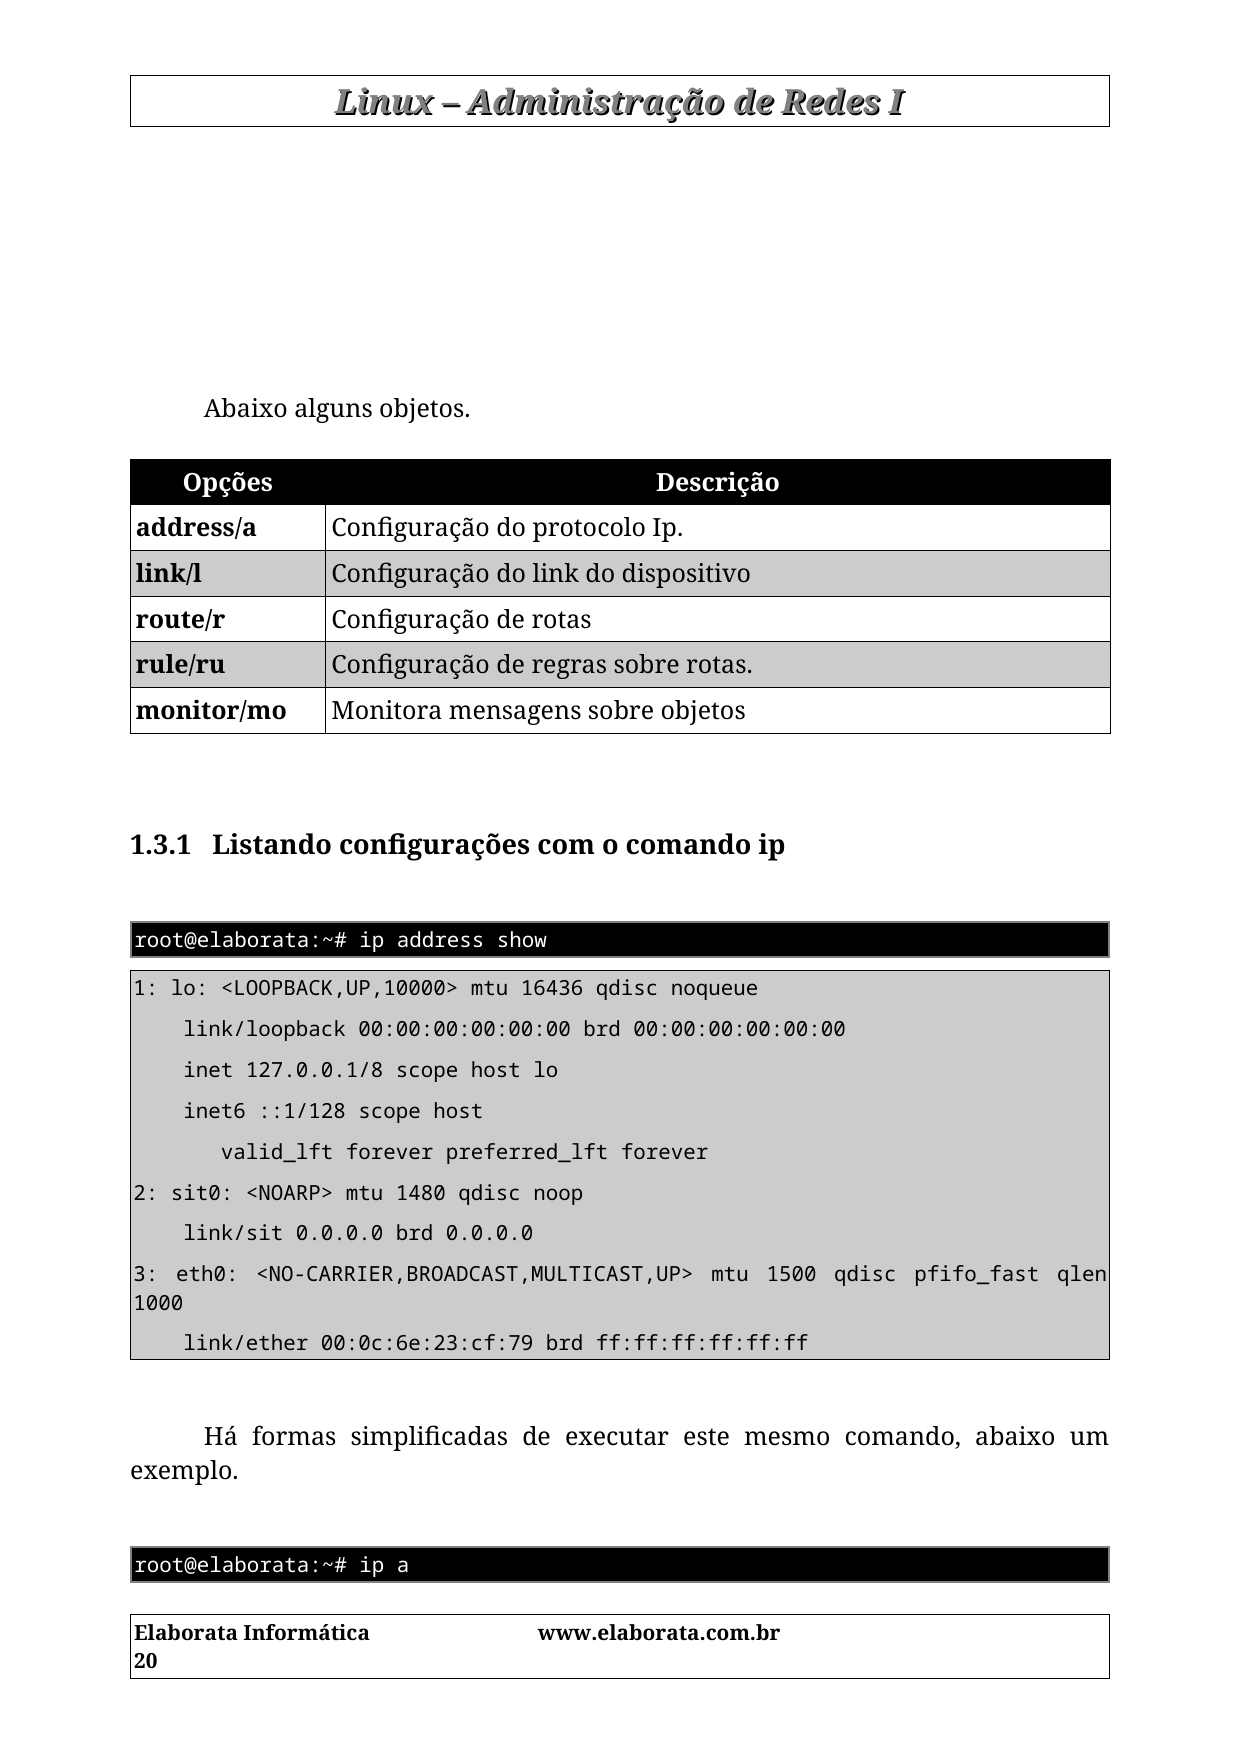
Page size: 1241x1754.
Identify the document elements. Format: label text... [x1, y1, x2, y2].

table_cell Configuração do link do dispositivo [326, 551, 1110, 596]
text 3: eth0: <NO-CARRIER,BROADCAST,MULTICAST,UP> mtu 1500 qdisc pfifo_fast qlen 1000 [131, 1256, 1109, 1316]
text link/ether 00:0c:6e:23:cf:79 brd ff:ff:ff:ff:ff:ff [131, 1325, 1109, 1359]
table_header Opções [131, 460, 325, 504]
table_cell address/a [131, 505, 325, 550]
table_header Descrição [325, 460, 1110, 504]
text root@elaborata:~# ip address show [132, 923, 1108, 956]
text link/sit 0.0.0.0 brd 0.0.0.0 [131, 1215, 1109, 1247]
text Há formas simplificadas de executar este mesmo comando, abaixo um exemplo. [130, 1419, 1110, 1487]
text link/loopback 00:00:00:00:00:00 brd 00:00:00:00:00:00 [131, 1011, 1109, 1043]
text Abaixo alguns objetos. [130, 391, 1110, 424]
text 1: lo: <LOOPBACK,UP,10000> mtu 16436 qdisc noqueue [131, 971, 1109, 1002]
table_cell Configuração de regras sobre rotas. [326, 642, 1110, 687]
text inet6 ::1/128 scope host [131, 1093, 1109, 1124]
table_cell link/l [131, 551, 325, 596]
table_cell Configuração de rotas [326, 597, 1110, 641]
subtitle Listando configurações com o comando ip [130, 825, 1110, 862]
text 2: sit0: <NOARP> mtu 1480 qdisc noop [131, 1174, 1109, 1206]
text root@elaborata:~# ip a [132, 1548, 1108, 1581]
table_cell monitor/mo [131, 688, 325, 732]
table_cell route/r [131, 597, 325, 641]
table_cell Configuração do protocolo Ip. [326, 505, 1110, 550]
table_cell rule/ru [131, 642, 325, 687]
text valid_lft forever preferred_lft forever [131, 1134, 1109, 1165]
table_cell Monitora mensagens sobre objetos [326, 688, 1110, 732]
text inet 127.0.0.1/8 scope host lo [131, 1052, 1109, 1083]
